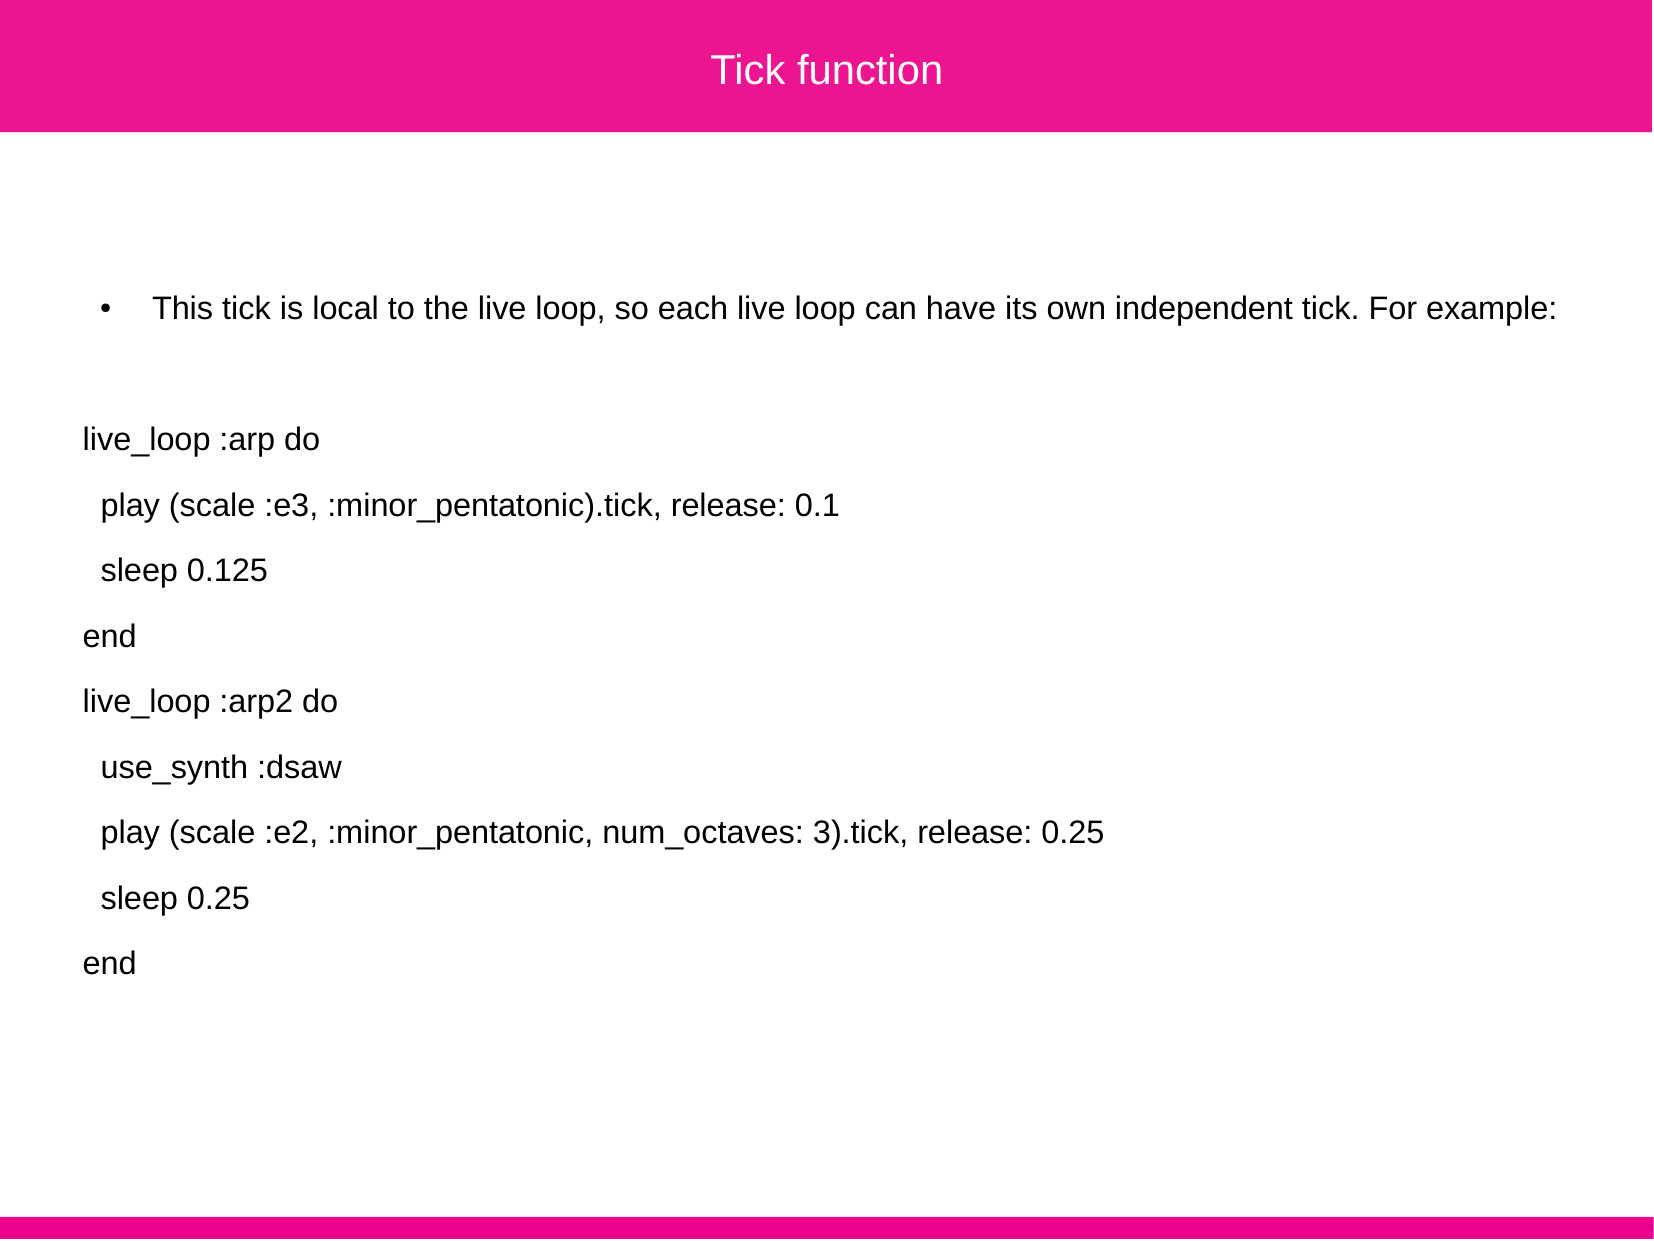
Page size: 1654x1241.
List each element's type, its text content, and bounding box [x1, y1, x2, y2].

list This tick is local to the live loop, so each live loop can have its own independent tick. For example: live_loop :arp do play (scale :e3, :minor_pentatonic).tick, release: 0.1 sleep 0.125 end live_loop :arp2 do use_synth :dsaw play (scale :e2, :minor_pentatonic, num_octaves: 3).tick, release: 0.25 sleep 0.25 end [82, 290, 1571, 1010]
title Tick function [82, 46, 1571, 94]
picture [0, 0, 1654, 1241]
